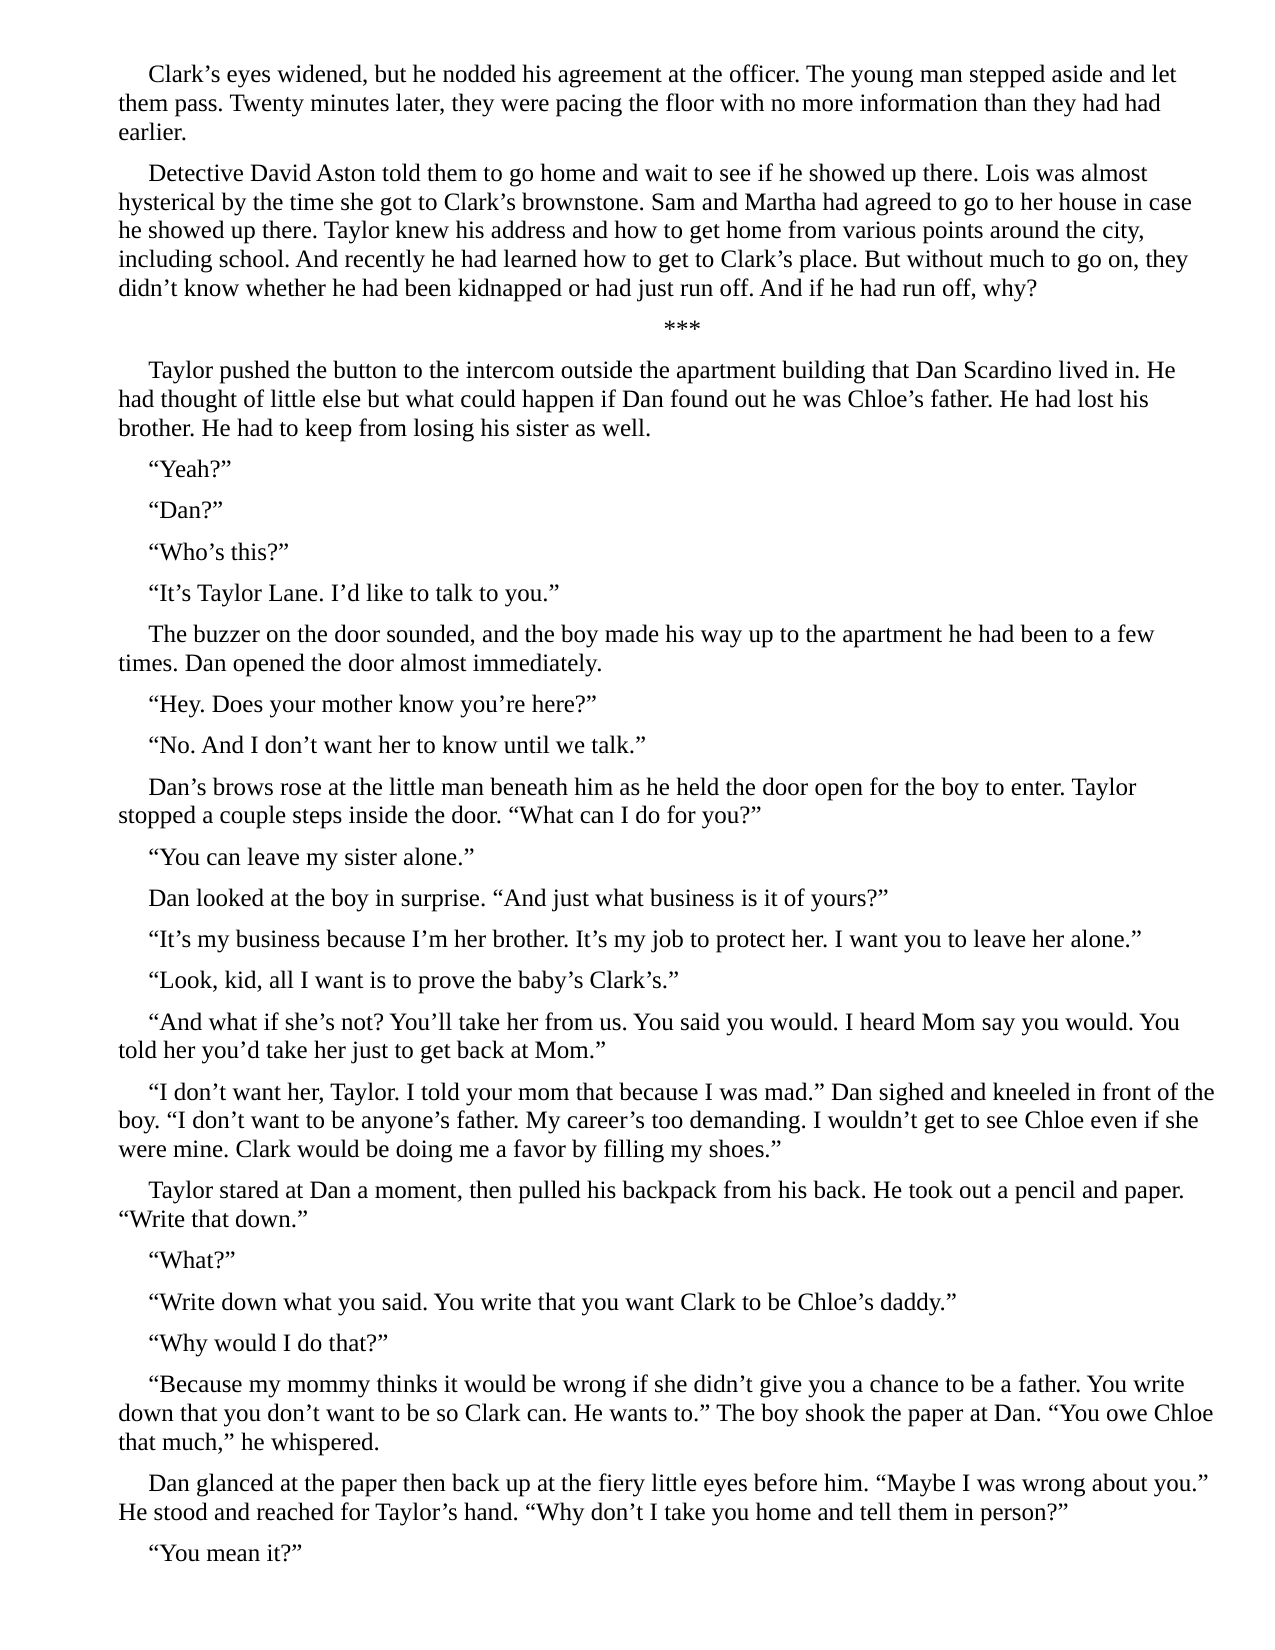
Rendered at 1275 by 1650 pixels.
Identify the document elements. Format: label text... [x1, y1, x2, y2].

text “Because my mommy thinks it would be wrong if she didn’t give you a chance to be a father. You write down that you don’t want to be so Clark can. He wants to.” The boy shook the paper at Dan. “You owe Chloe that much,” he whispered. [118, 1369, 1216, 1455]
text “You mean it?” [118, 1538, 1216, 1567]
text “And what if she’s not? You’ll take her from us. You said you would. I heard Mom say you would. You told her you’d take her just to get back at Mom.” [118, 1007, 1216, 1064]
text Taylor stared at Dan a moment, then pulled his backpack from his back. He took out a pencil and paper. “Write that down.” [118, 1175, 1216, 1233]
text “It’s Taylor Lane. I’d like to talk to you.” [118, 578, 1216, 607]
text The buzzer on the door sounded, and the boy made his way up to the apartment he had been to a few times. Dan opened the door almost immediately. [118, 619, 1216, 677]
text “Why would I do that?” [118, 1328, 1216, 1357]
text Detective David Aston told them to go home and wait to see if he showed up there. Lois was almost hysterical by the time she got to Clark’s brownstone. Sam and Martha had agreed to go to her house in case he showed up there. Taylor knew his address and how to get home from various points around the city, including school. And recently he had learned how to get to Clark’s place. But without much to go on, they didn’t know whether he had been kidnapped or had just run off. And if he had run off, why? [118, 158, 1216, 302]
text Dan looked at the boy in surprise. “And just what business is it of yours?” [118, 883, 1216, 912]
text “No. And I don’t want her to know until we talk.” [118, 730, 1216, 759]
text “What?” [118, 1245, 1216, 1274]
text “I don’t want her, Taylor. I told your mom that because I was mad.” Dan sighed and kneeled in front of the boy. “I don’t want to be anyone’s father. My career’s too demanding. I wouldn’t get to see Chloe even if she were mine. Clark would be doing me a favor by filling my shoes.” [118, 1077, 1216, 1163]
text Dan’s brows rose at the little man beneath him as he held the door open for the boy to enter. Taylor stopped a couple steps inside the door. “What can I do for you?” [118, 772, 1216, 829]
text “Hey. Does your mother know you’re here?” [118, 689, 1216, 718]
text “Who’s this?” [118, 537, 1216, 565]
text Dan glanced at the paper then back up at the fiery little eyes before him. “Maybe I was wrong about you.” He stood and reached for Taylor’s hand. “Why don’t I take you home and tell them in person?” [118, 1468, 1216, 1525]
text “Yeah?” [118, 454, 1216, 483]
text Taylor pushed the button to the intercom outside the apartment building that Dan Scardino lived in. He had thought of little else but what could happen if Dan found out he was Chloe’s father. He had lost his brother. He had to keep from losing his sister as well. [118, 355, 1216, 442]
text “Dan?” [118, 495, 1216, 524]
text Clark’s eyes widened, but he nodded his agreement at the officer. The young man stepped aside and let them pass. Twenty minutes later, they were pacing the floor with no more information than they had had earlier. [118, 59, 1216, 145]
text “Write down what you said. You write that you want Clark to be Chloe’s daddy.” [118, 1287, 1216, 1315]
text *** [118, 314, 1216, 343]
text “Look, kid, all I want is to prove the baby’s Clark’s.” [118, 965, 1216, 994]
text “It’s my business because I’m her brother. It’s my job to protect her. I want you to leave her alone.” [118, 924, 1216, 953]
text “You can leave my sister alone.” [118, 842, 1216, 870]
